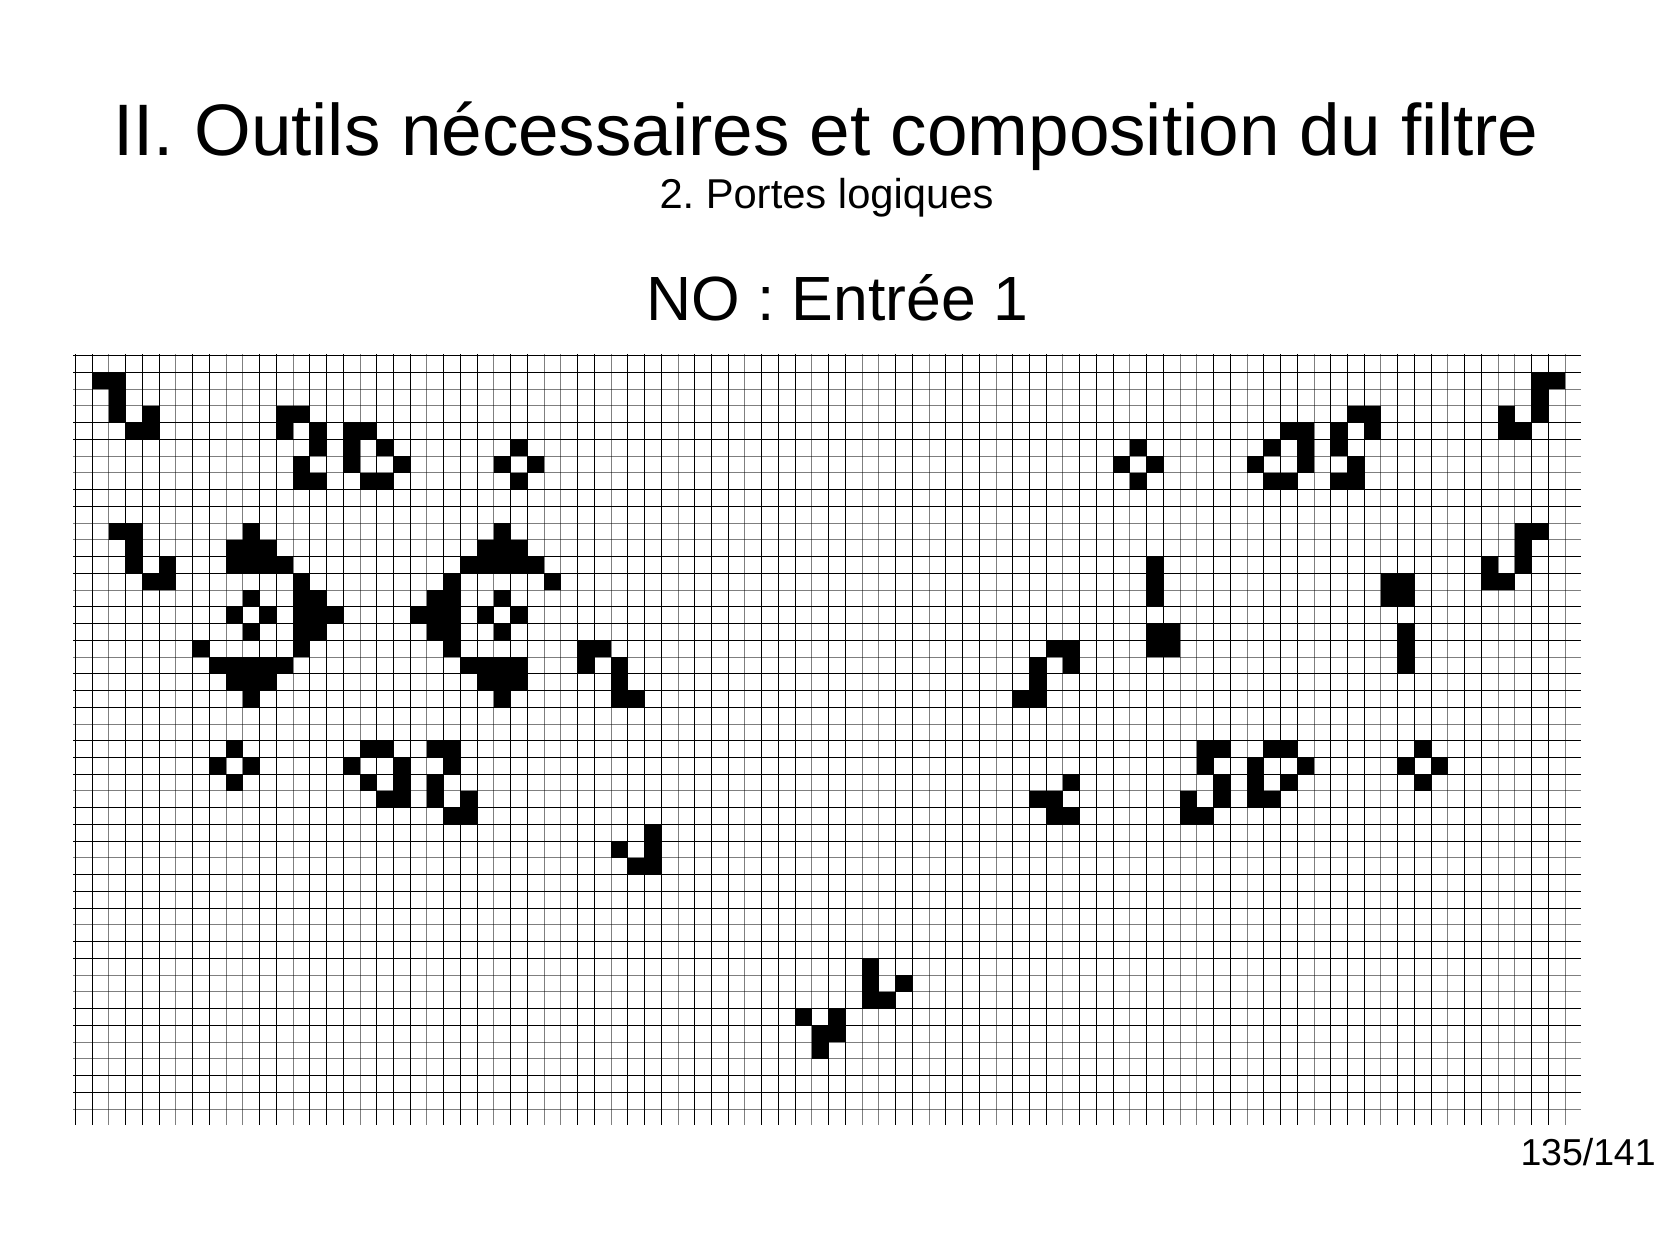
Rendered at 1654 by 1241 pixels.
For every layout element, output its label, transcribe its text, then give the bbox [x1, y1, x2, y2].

text_box <number>/141 [1505, 1124, 1654, 1182]
title II. Outils nécessaires et composition du filtre 2. Portes logiques [82, 49, 1571, 257]
text_box NO : Entrée 1 [631, 256, 1044, 342]
picture [73, 354, 1581, 1125]
